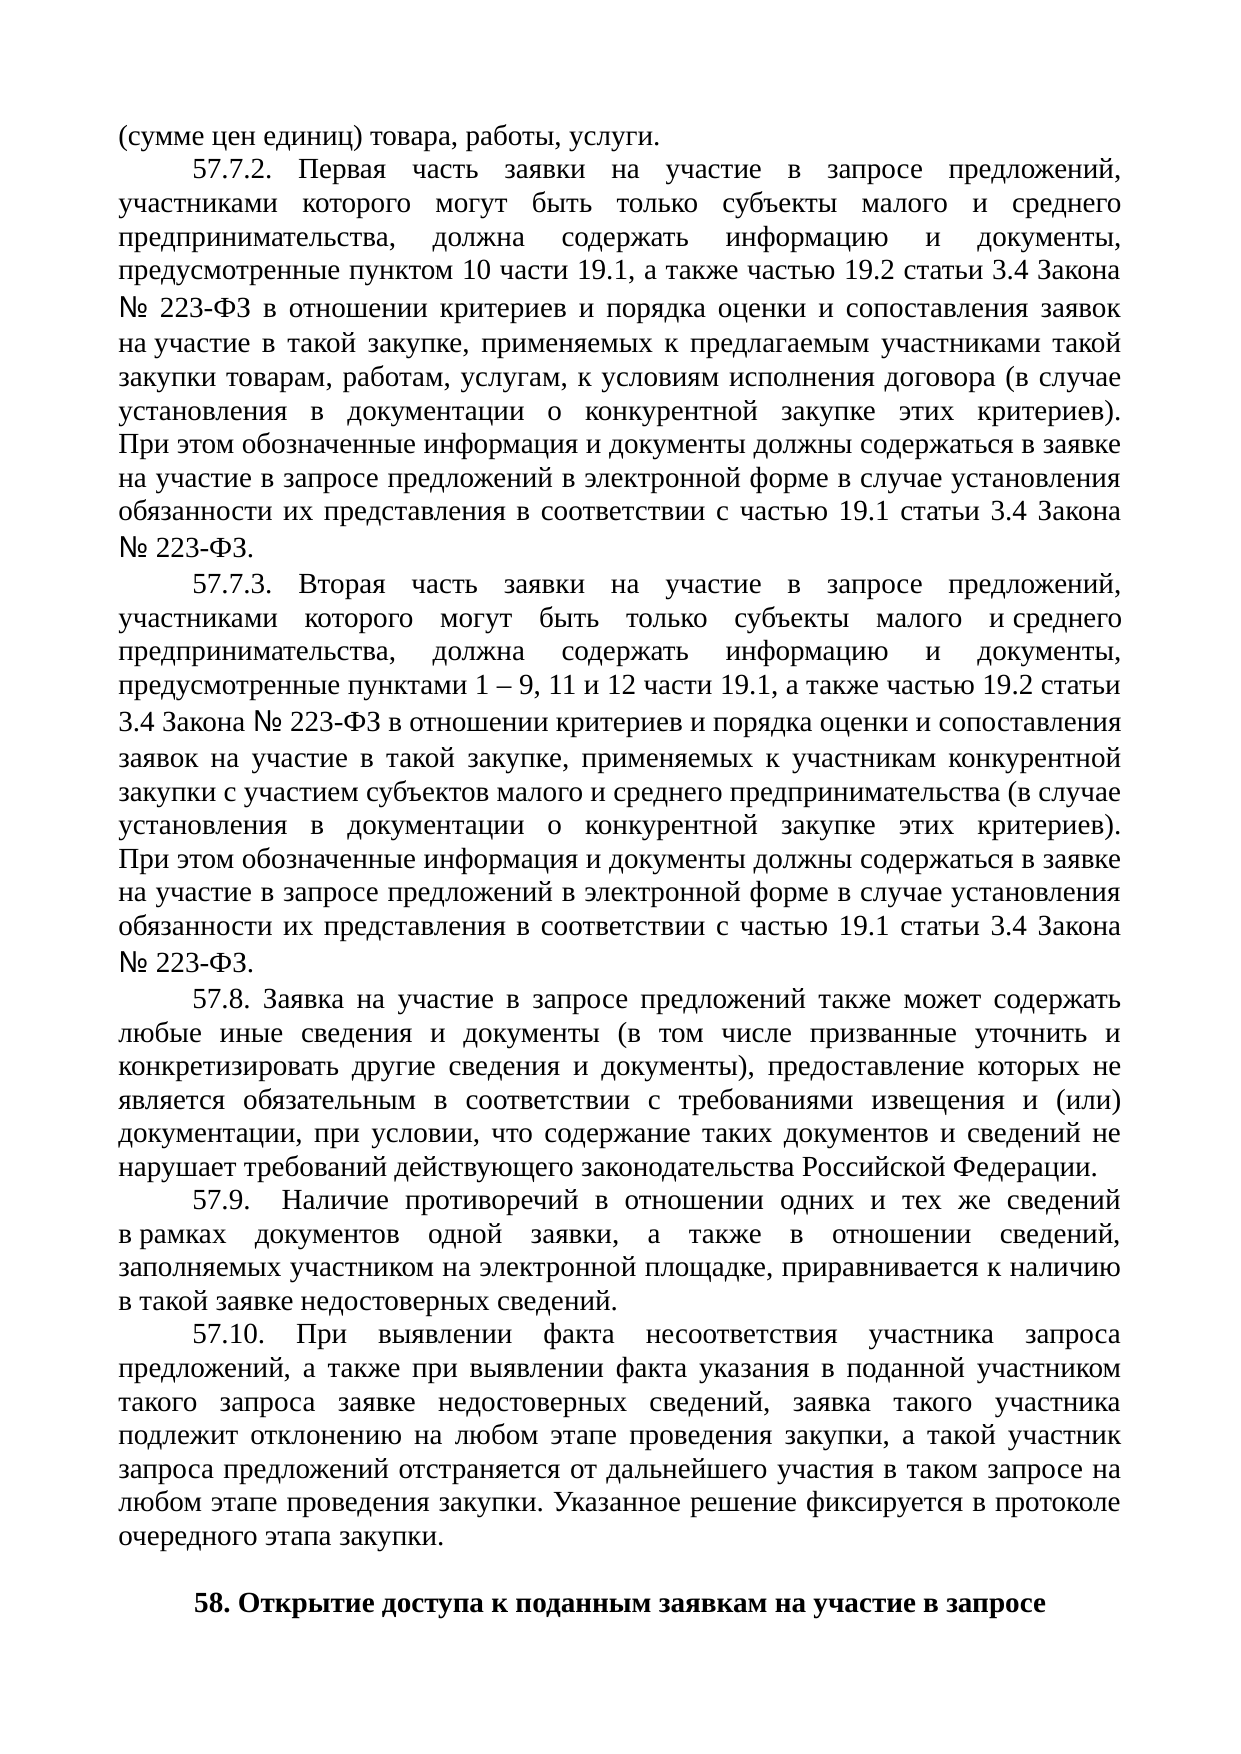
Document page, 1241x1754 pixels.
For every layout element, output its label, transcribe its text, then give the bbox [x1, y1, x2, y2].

text 57.9. Наличие противоречий в отношении одних и тех же сведений в рамках документов одной заявки, а также в отношении сведений, заполняемых участником на электронной площадке, приравнивается к наличию в такой заявке недостоверных сведений. [118, 1182, 1122, 1317]
text 57.7.3. Вторая часть заявки на участие в запросе предложений, участниками которого могут быть только субъекты малого и среднего предпринимательства, должна содержать информацию и документы, предусмотренные пунктами 1 – 9, 11 и 12 части 19.1, а также частью 19.2 статьи 3.4 Закона № 223-ФЗ в отношении критериев и порядка оценки и сопоставления заявок на участие в такой закупке, применяемых к участникам конкурентной закупки с участием субъектов малого и среднего предпринимательства (в случае установления в документации о конкурентной закупке этих критериев). При этом обозначенные информация и документы должны содержаться в заявке на участие в запросе предложений в электронной форме в случае установления обязанности их представления в соответствии с частью 19.1 статьи 3.4 Закона № 223-ФЗ. [118, 566, 1122, 981]
text 57.10. При выявлении факта несоответствия участника запроса предложений, а также при выявлении факта указания в поданной участником такого запроса заявке недостоверных сведений, заявка такого участника подлежит отклонению на любом этапе проведения закупки, а такой участник запроса предложений отстраняется от дальнейшего участия в таком запросе на любом этапе проведения закупки. Указанное решение фиксируется в протоколе очередного этапа закупки. [118, 1317, 1122, 1551]
text 57.7.2. Первая часть заявки на участие в запросе предложений, участниками которого могут быть только субъекты малого и среднего предпринимательства, должна содержать информацию и документы, предусмотренные пунктом 10 части 19.1, а также частью 19.2 статьи 3.4 Закона № 223-ФЗ в отношении критериев и порядка оценки и сопоставления заявок на участие в такой закупке, применяемых к предлагаемым участниками такой закупки товарам, работам, услугам, к условиям исполнения договора (в случае установления в документации о конкурентной закупке этих критериев). При этом обозначенные информация и документы должны содержаться в заявке на участие в запросе предложений в электронной форме в случае установления обязанности их представления в соответствии с частью 19.1 статьи 3.4 Закона № 223-ФЗ. [118, 152, 1122, 566]
text 57.8. Заявка на участие в запросе предложений также может содержать любые иные сведения и документы (в том числе призванные уточнить и конкретизировать другие сведения и документы), предоставление которых не является обязательным в соответствии с требованиями извещения и (или) документации, при условии, что содержание таких документов и сведений не нарушает требований действующего законодательства Российской Федерации. [118, 981, 1122, 1182]
text 58. Открытие доступа к поданным заявкам на участие в запросе [118, 1585, 1122, 1618]
text (сумме цен единиц) товара, работы, услуги. [118, 118, 1122, 152]
